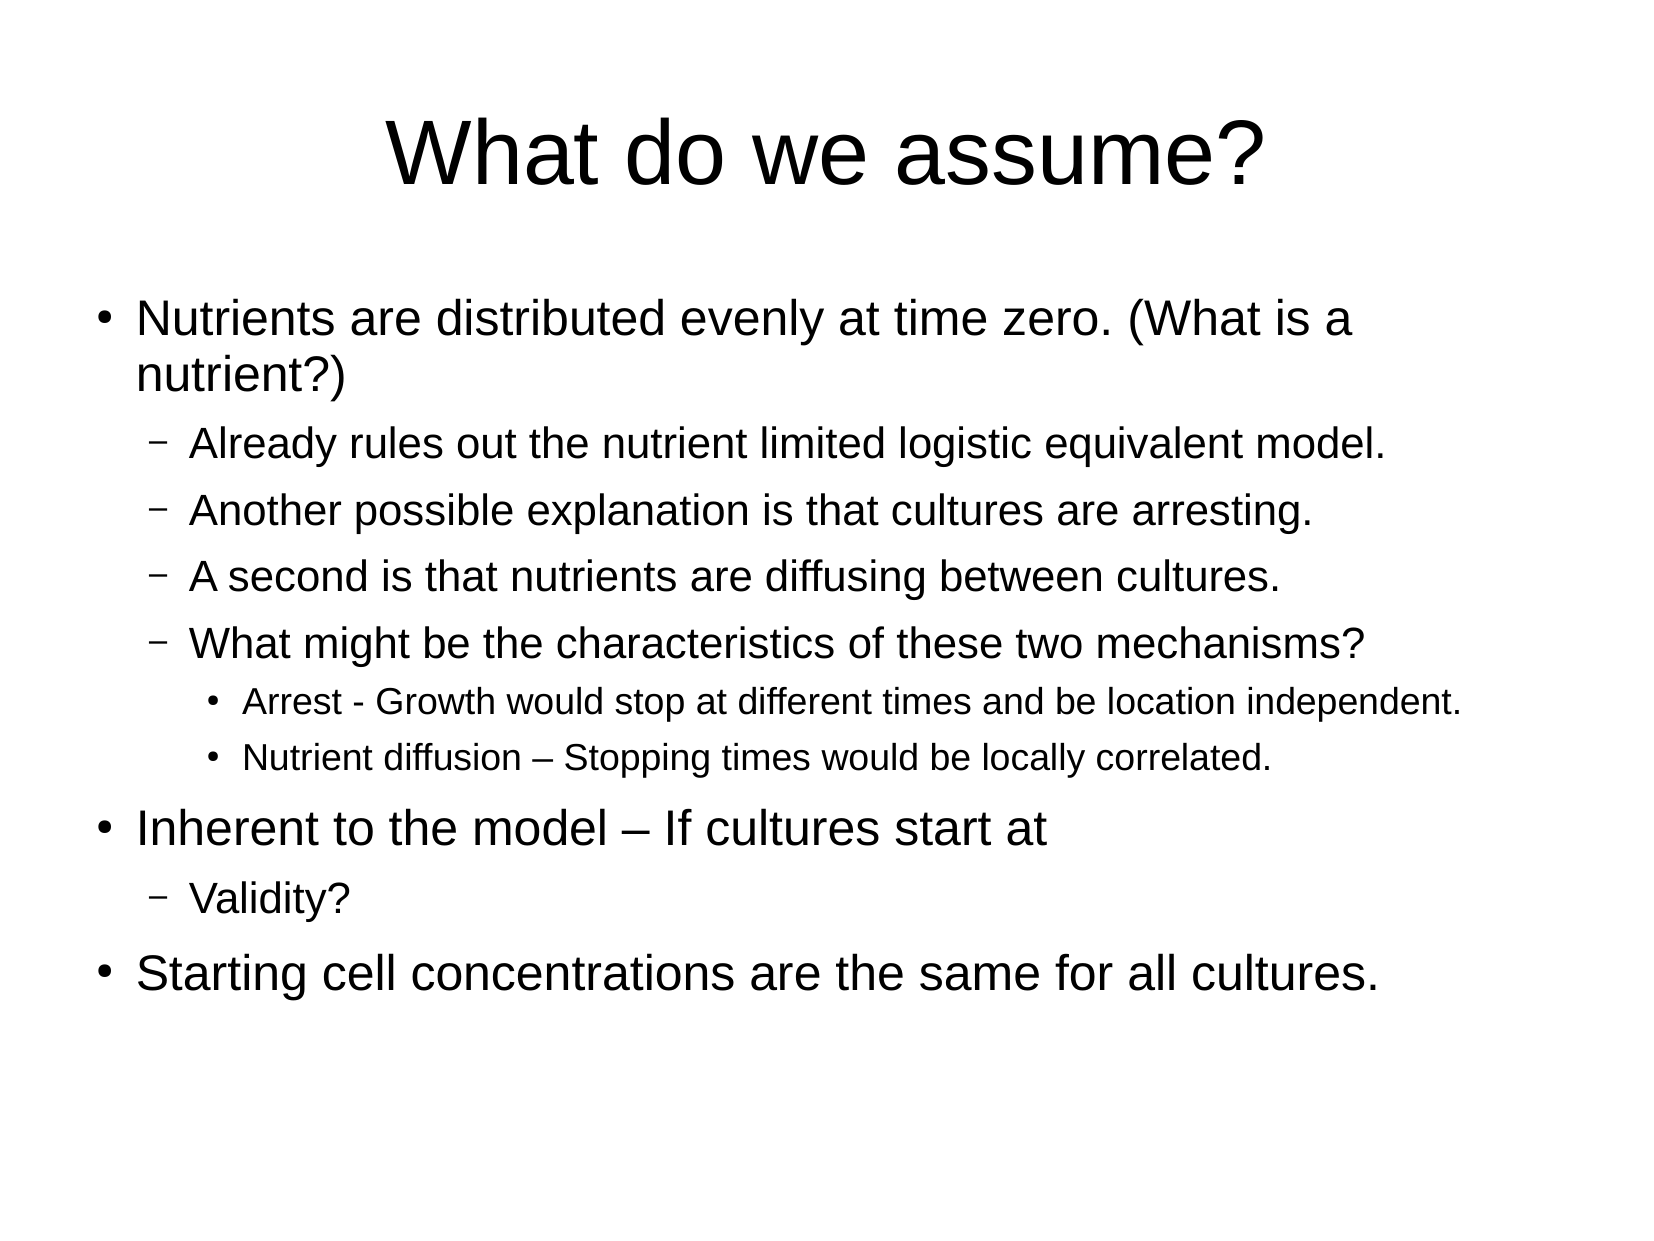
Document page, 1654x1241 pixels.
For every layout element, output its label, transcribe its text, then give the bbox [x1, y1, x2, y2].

title What do we assume? [82, 49, 1571, 257]
list Nutrients are distributed evenly at time zero. (What is a nutrient?) Already rules out the nutrient limited logistic equivalent model. Another possible explanation is that cultures are arresting. A second is that nutrients are diffusing between cultures. What might be the characteristics of these two mechanisms? Arrest - Growth would stop at different times and be location independent. Nutrient diffusion – Stopping times would be locally correlated. Inherent to the model – If cultures start at Validity? Starting cell concentrations are the same for all cultures. [82, 290, 1571, 1010]
